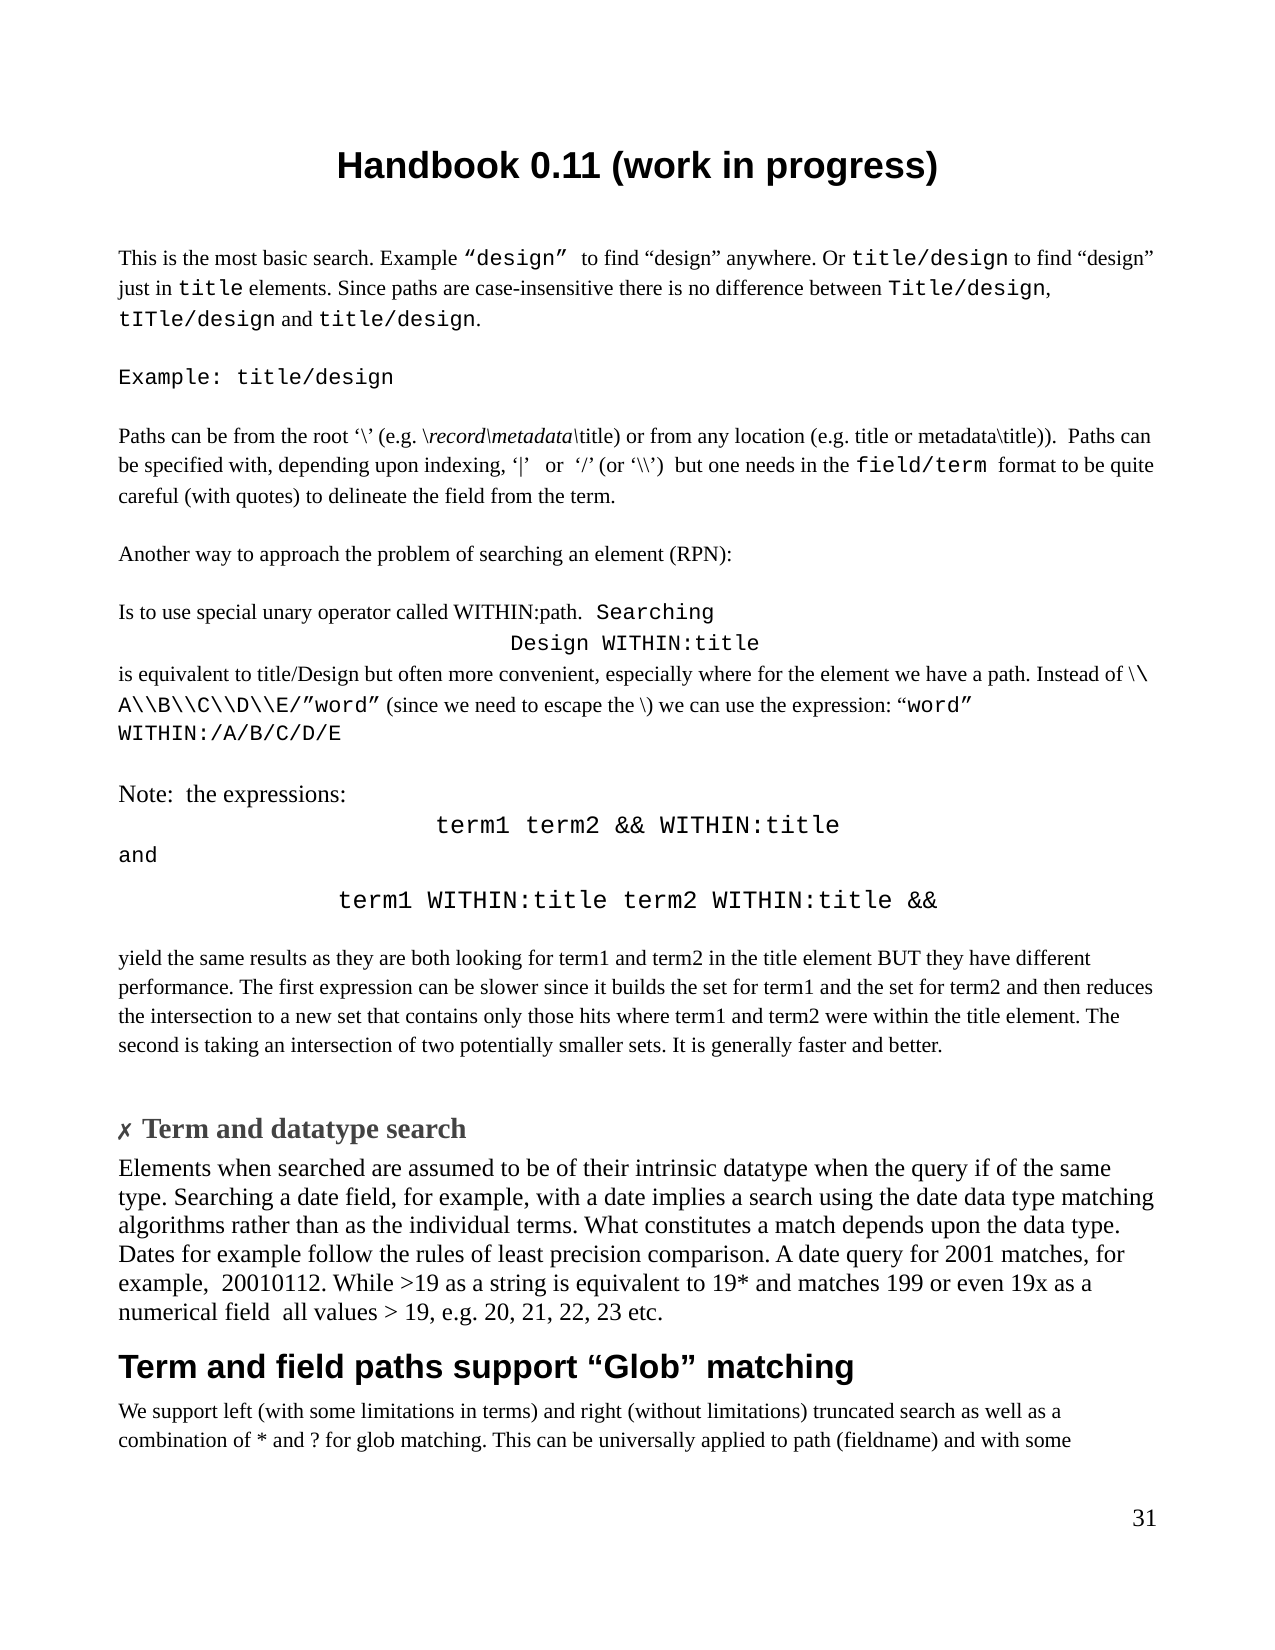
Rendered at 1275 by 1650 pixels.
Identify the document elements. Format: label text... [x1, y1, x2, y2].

text We support left (with some limitations in terms) and right (without limitations) truncated search as well as a combination of * and ? for glob matching. This can be universally applied to path (fieldname) and with some [118, 1398, 1157, 1452]
text yield the same results as they are both looking for term1 and term2 in the title element BUT they have different performance. The first expression can be slower since it builds the set for term1 and the set for term2 and then reduces the intersection to a new set that contains only those hits where term1 and term2 were within the title element. The second is taking an intersection of two potentially smaller sets. It is generally faster and better. [118, 945, 1157, 1059]
text is equivalent to title/Design but often more convenient, especially where for the element we have a path. Instead of \\A\\B\\C\\D\\E/”word” (since we need to escape the \) we can use the expression: “word” WITHIN:/A/B/C/D/E [118, 661, 1157, 747]
subtitle Term and field paths support “Glob” matching [118, 1346, 1157, 1385]
text term1 WITHIN:title term2 WITHIN:title && [118, 888, 1157, 916]
text Is to use special unary operator called WITHIN:path. Searching [118, 599, 1157, 626]
text Example: title/design [118, 366, 1157, 391]
text term1 term2 && WITHIN:title [118, 812, 1157, 841]
text This is the most basic search. Example “design” to find “design” anywhere. Or title/design to find “design” just in title elements. Since paths are case-insensitive there is no difference between Title/design, tITle/design and title/design. [118, 245, 1157, 333]
text Paths can be from the root ‘\’ (e.g. \record\metadata\title) or from any location (e.g. title or metadata\title)). Paths can be specified with, depending upon indexing, ‘|’ or ‘/’ (or ‘\\’) but one needs in the field/term format to be quite careful (with quotes) to delineate the field from the term. [118, 423, 1157, 508]
text Another way to approach the problem of searching an element (RPN): [118, 541, 1157, 566]
text Design WITHIN:title [118, 630, 1157, 657]
text and [118, 845, 1157, 869]
text Elements when searched are assumed to be of their intrinsic datatype when the query if of the same type. Searching a date field, for example, with a date implies a search using the date data type matching algorithms rather than as the individual terms. What constitutes a match depends upon the data type. Dates for example follow the rules of least precision comparison. A date query for 2001 matches, for example, 20010112. While >19 as a string is equivalent to 19* and matches 199 or even 19x as a numerical field all values > 19, e.g. 20, 21, 22, 23 etc. [118, 1153, 1157, 1326]
subtitle Term and datatype search [118, 1111, 1157, 1145]
text Note: the expressions: [118, 779, 1157, 808]
